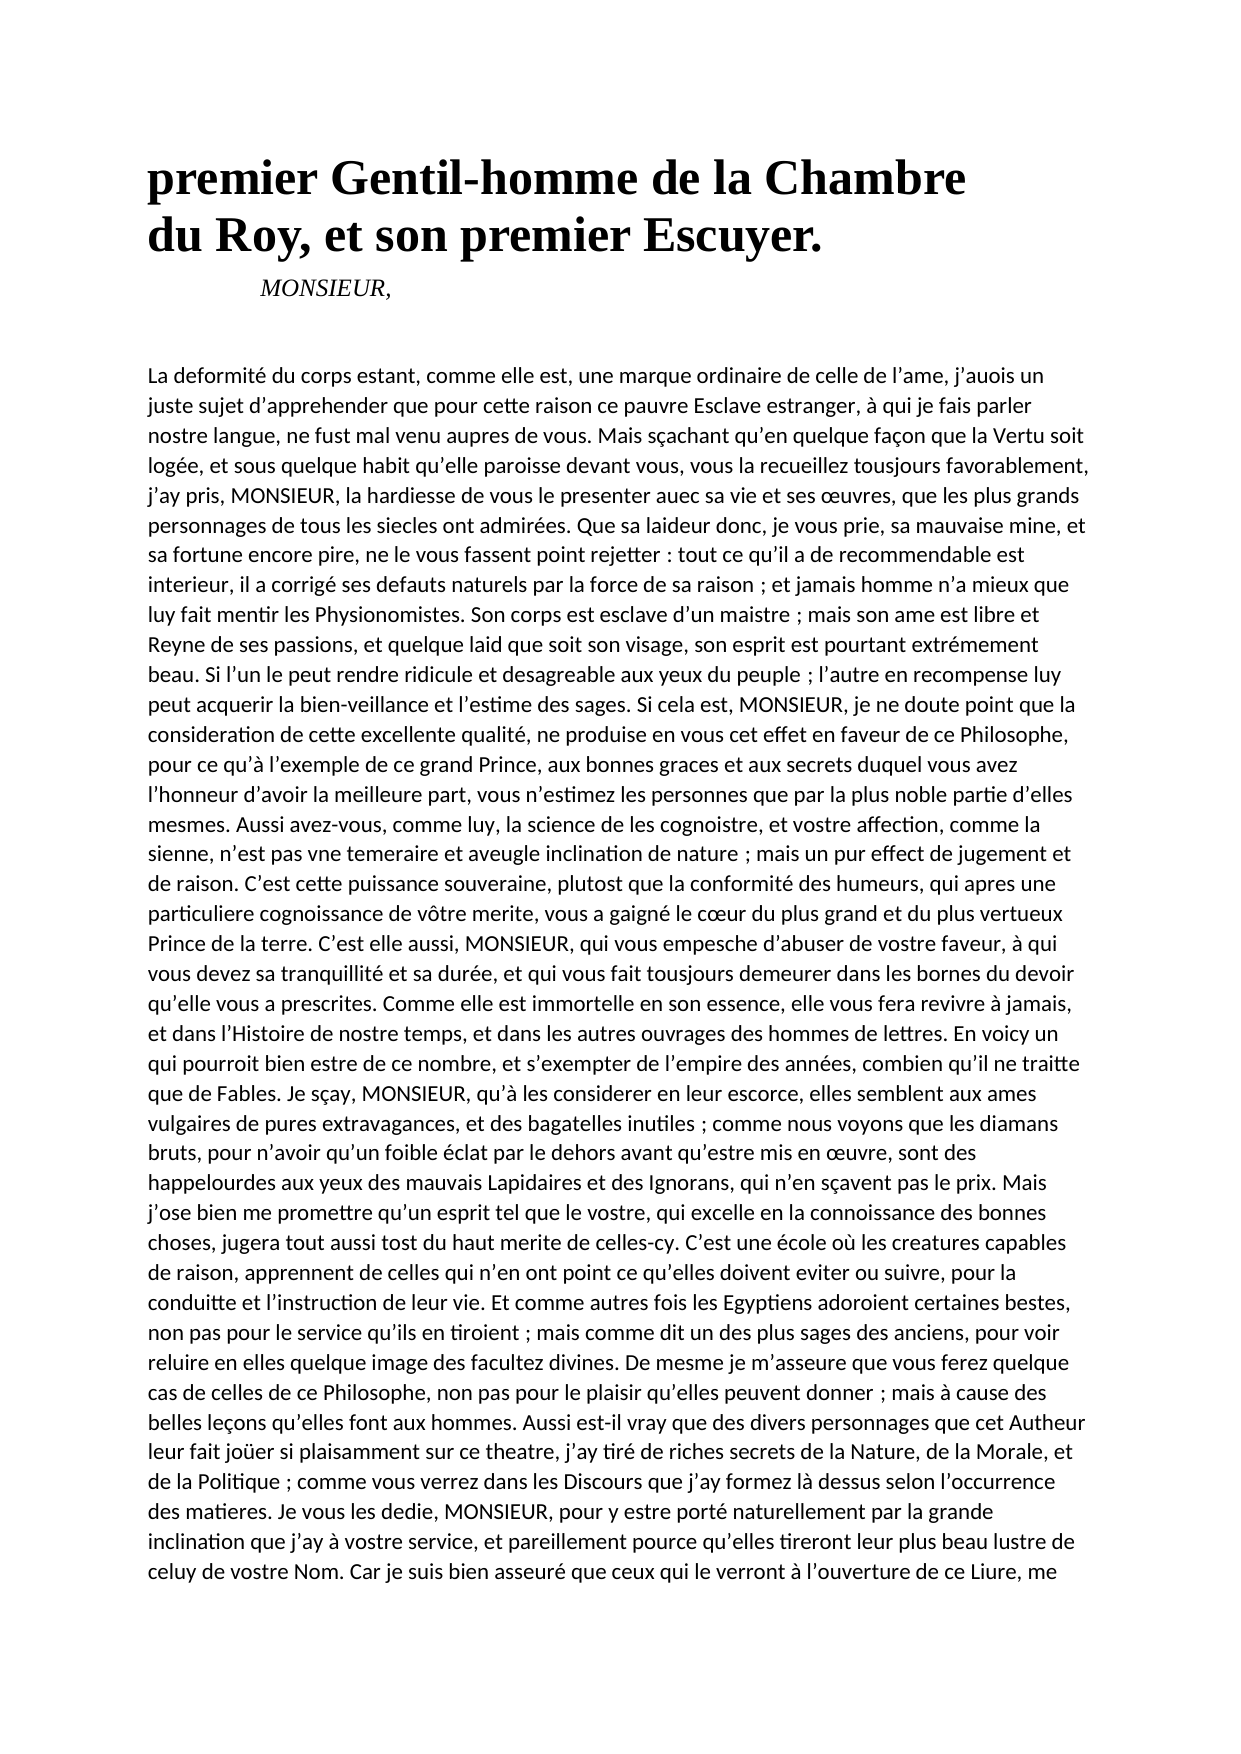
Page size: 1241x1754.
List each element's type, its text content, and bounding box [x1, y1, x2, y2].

text MONSIEUR, [260, 273, 1093, 302]
subtitle premier Gentil-homme de la Chambre du Roy, et son premier Escuyer. [148, 148, 1093, 263]
text La deformité du corps estant, comme elle est, une marque ordinaire de celle de l’ame, j’auois un juste sujet d’apprehender que pour cette raison ce pauvre Esclave estranger, à qui je fais parler nostre langue, ne fust mal venu aupres de vous. Mais sçachant qu’en quelque façon que la Vertu soit logée, et sous quelque habit qu’elle paroisse devant vous, vous la recueillez tousjours favorablement, j’ay pris, MONSIEUR, la hardiesse de vous le presenter auec sa vie et ses œuvres, que les plus grands personnages de tous les siecles ont admirées. Que sa laideur donc, je vous prie, sa mauvaise mine, et sa fortune encore pire, ne le vous fassent point rejetter : tout ce qu’il a de recommendable est interieur, il a corrigé ses defauts naturels par la force de sa raison ; et jamais homme n’a mieux que luy fait mentir les Physionomistes. Son corps est esclave d’un maistre ; mais son ame est libre et Reyne de ses passions, et quelque laid que soit son visage, son esprit est pourtant extrémement beau. Si l’un le peut rendre ridicule et desagreable aux yeux du peuple ; l’autre en recompense luy peut acquerir la bien-veillance et l’estime des sages. Si cela est, MONSIEUR, je ne doute point que la consideration de cette excellente qualité, ne produise en vous cet effet en faveur de ce Philosophe, pour ce qu’à l’exemple de ce grand Prince, aux bonnes graces et aux secrets duquel vous avez l’honneur d’avoir la meilleure part, vous n’estimez les personnes que par la plus noble partie d’elles mesmes. Aussi avez-vous, comme luy, la science de les cognoistre, et vostre affection, comme la sienne, n’est pas vne temeraire et aveugle inclination de nature ; mais un pur effect de jugement et de raison. C’est cette puissance souveraine, plutost que la conformité des humeurs, qui apres une particuliere cognoissance de vôtre merite, vous a gaigné le cœur du plus grand et du plus vertueux Prince de la terre. C’est elle aussi, MONSIEUR, qui vous empesche d’abuser de vostre faveur, à qui vous devez sa tranquillité et sa durée, et qui vous fait tousjours demeurer dans les bornes du devoir qu’elle vous a prescrites. Comme elle est immortelle en son essence, elle vous fera revivre à jamais, et dans l’Histoire de nostre temps, et dans les autres ouvrages des hommes de lettres. En voicy un qui pourroit bien estre de ce nombre, et s’exempter de l’empire des années, combien qu’il ne traitte que de Fables. Je sçay, MONSIEUR, qu’à les considerer en leur escorce, elles semblent aux ames vulgaires de pures extravagances, et des bagatelles inutiles ; comme nous voyons que les diamans bruts, pour n’avoir qu’un foible éclat par le dehors avant qu’estre mis en œuvre, sont des happelourdes aux yeux des mauvais Lapidaires et des Ignorans, qui n’en sçavent pas le prix. Mais j’ose bien me promettre qu’un esprit tel que le vostre, qui excelle en la connoissance des bonnes choses, jugera tout aussi tost du haut merite de celles-cy. C’est une école où les creatures capables de raison, apprennent de celles qui n’en ont point ce qu’elles doivent eviter ou suivre, pour la conduitte et l’instruction de leur vie. Et comme autres fois les Egyptiens adoroient certaines bestes, non pas pour le service qu’ils en tiroient ; mais comme dit un des plus sages des anciens, pour voir reluire en elles quelque image des facultez divines. De mesme je m’asseure que vous ferez quelque cas de celles de ce Philosophe, non pas pour le plaisir qu’elles peuvent donner ; mais à cause des belles leçons qu’elles font aux hommes. Aussi est-il vray que des divers personnages que cet Autheur leur fait joüer si plaisamment sur ce theatre, j’ay tiré de riches secrets de la Nature, de la Morale, et de la Politique ; comme vous verrez dans les Discours que j’ay formez là dessus selon l’occurrence des matieres. Je vous les dedie, MONSIEUR, pour y estre porté naturellement par la grande inclination que j’ay à vostre service, et pareillement pource qu’elles tireront leur plus beau lustre de celuy de vostre Nom. Car je suis bien asseuré que ceux qui le verront à l’ouverture de ce Liure, me [148, 361, 1093, 1585]
